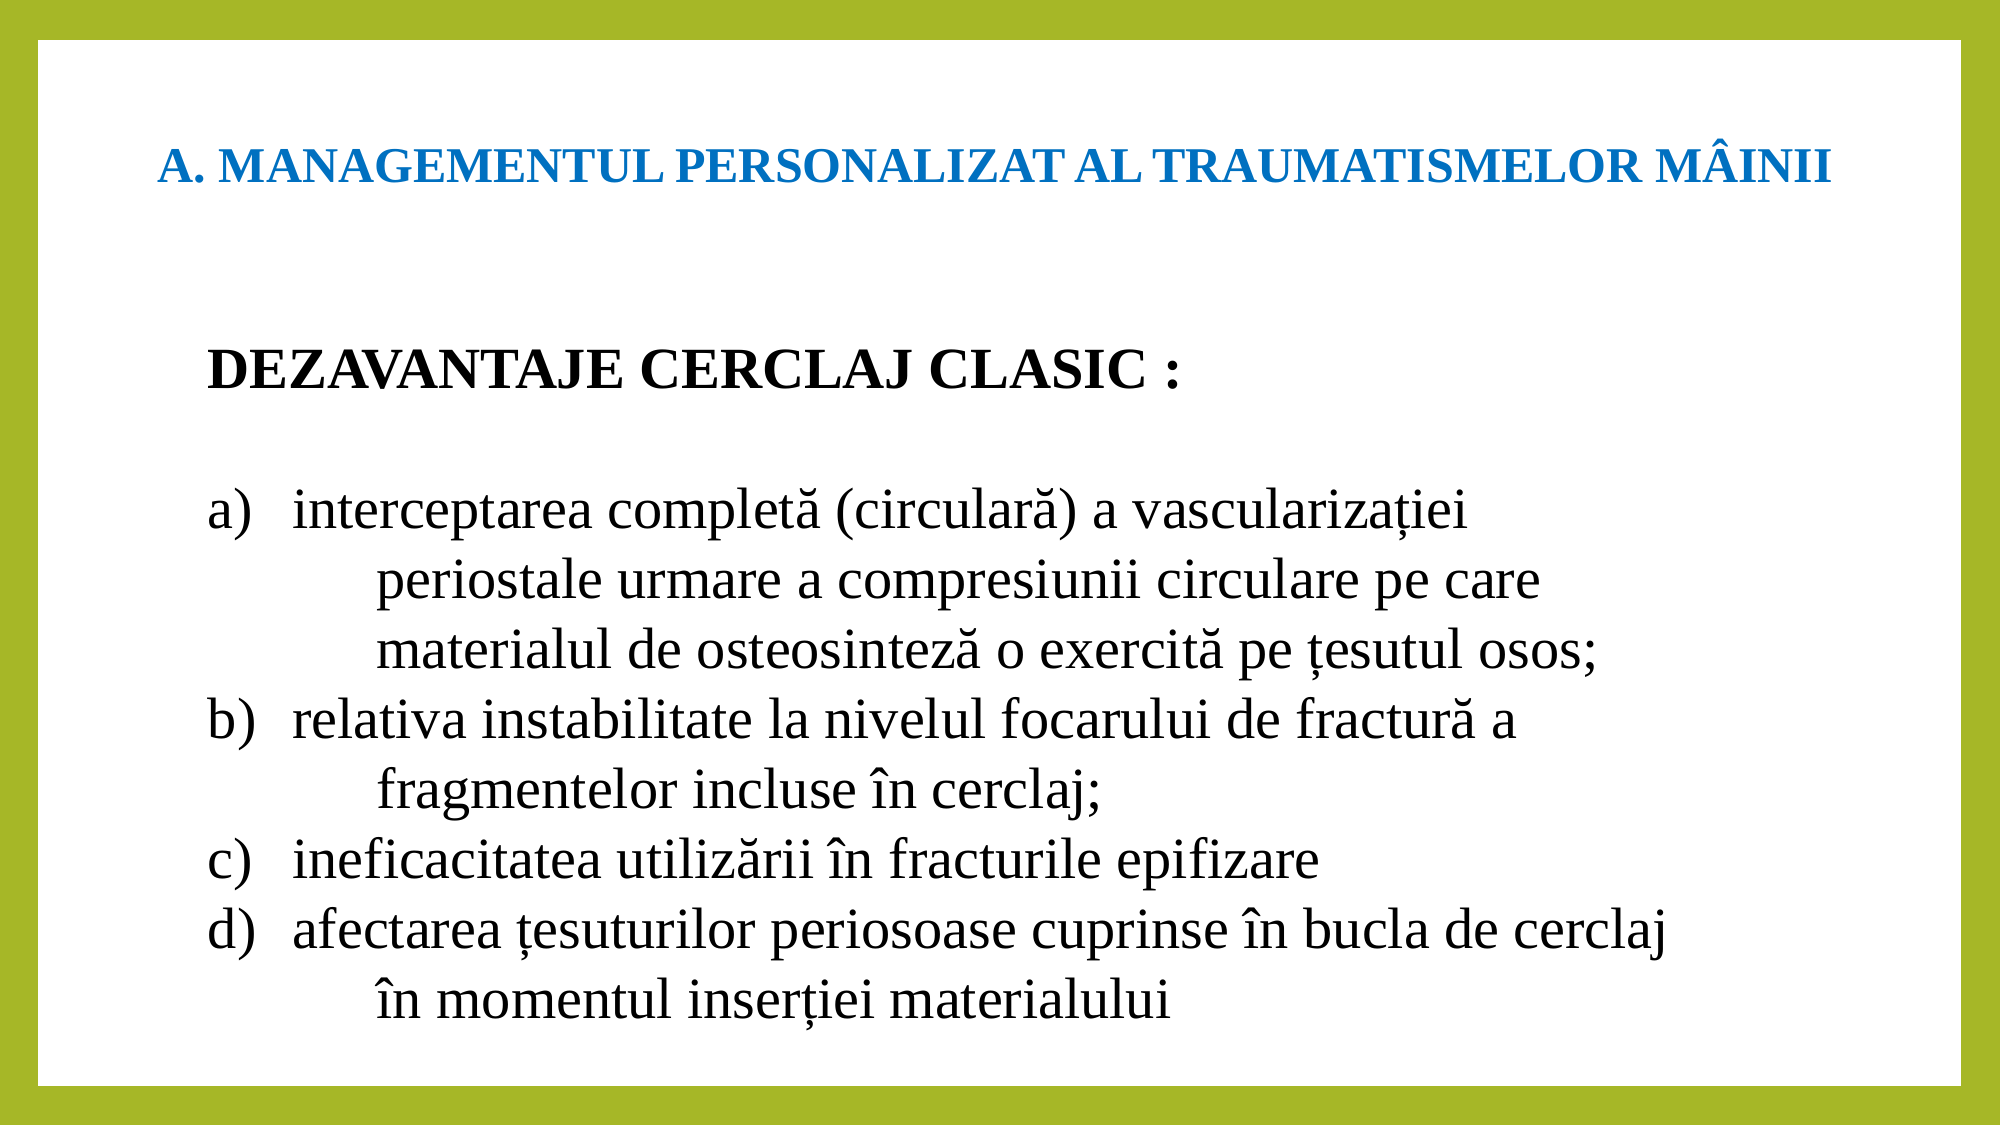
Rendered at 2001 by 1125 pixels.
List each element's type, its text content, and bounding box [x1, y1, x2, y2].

list [187, 244, 1808, 1059]
title A. MANAGEMENTUL PERSONALIZAT AL TRAUMATISMELOR MÂINII [142, 99, 1863, 323]
text_box DEZAVANTAJE CERCLAJ CLASIC : interceptarea completă (circulară) a vascularizației periostale urmare a compresiunii circulare pe care materialul de osteosinteză o exercită pe țesutul osos; relativa instabilitate la nivelul focarului de fractură a fragmentelor incluse în cerclaj; ineficacitatea utilizării în fracturile epifizare afectarea țesuturilor periosoase cuprinse în bucla de cerclaj în momentul inserției materialului [192, 322, 1725, 1045]
